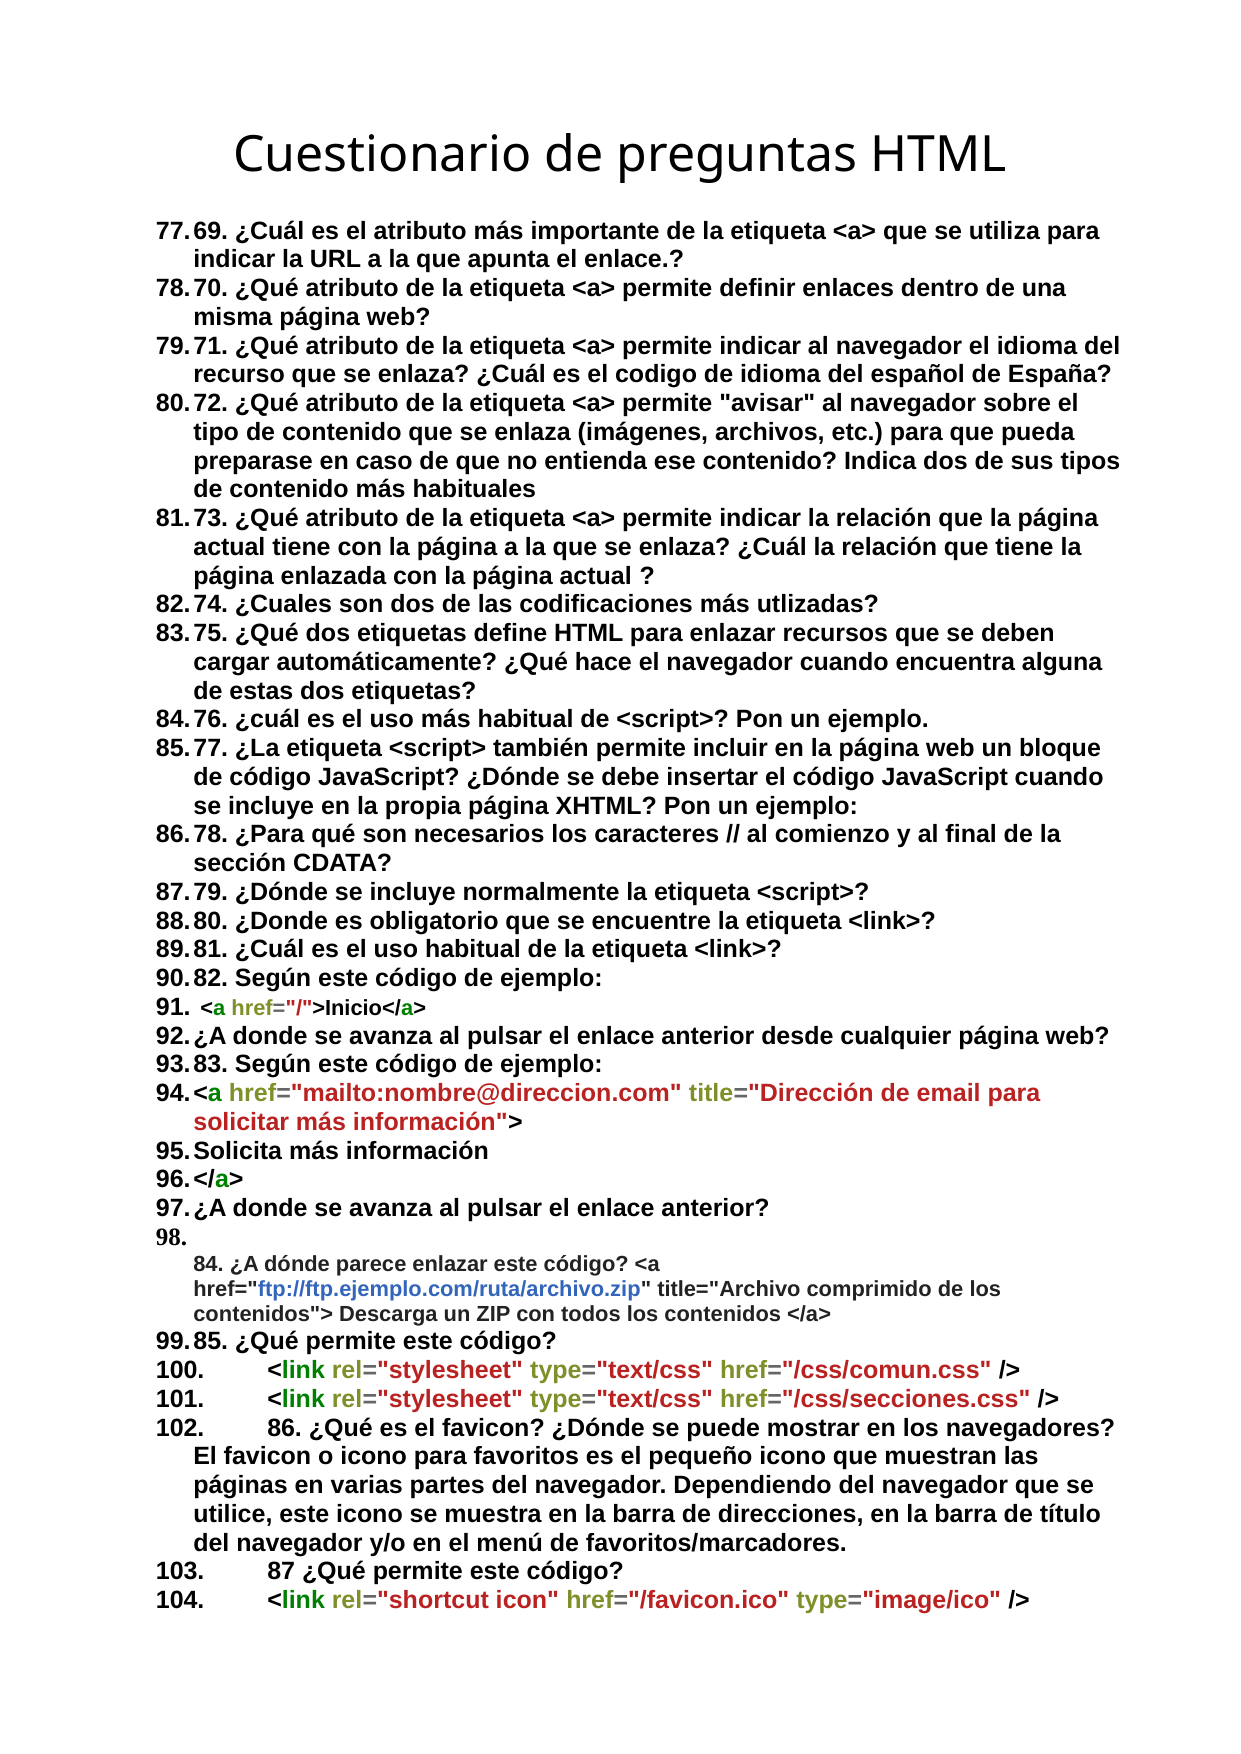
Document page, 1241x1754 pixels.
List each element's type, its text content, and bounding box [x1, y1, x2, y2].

list <a href="/">Inicio</a> [156, 992, 1122, 1021]
list 80. ¿Donde es obligatorio que se encuentre la etiqueta <link>? [156, 906, 1122, 934]
list <a href="mailto:nombre@direccion.com" title="Dirección de email para solicitar más información"> [156, 1078, 1122, 1136]
list 83. Según este código de ejemplo: [156, 1049, 1122, 1078]
list 74. ¿Cuales son dos de las codificaciones más utlizadas? [156, 589, 1122, 618]
list </a> [156, 1164, 1122, 1193]
list 81. ¿Cuál es el uso habitual de la etiqueta <link>? [156, 934, 1122, 963]
list <link rel="shortcut icon" href="/favicon.ico" type="image/ico" /> [156, 1585, 1122, 1614]
list 75. ¿Qué dos etiquetas define HTML para enlazar recursos que se deben cargar automáticamente? ¿Qué hace el navegador cuando encuentra alguna de estas dos etiquetas? [156, 618, 1122, 704]
list 70. ¿Qué atributo de la etiqueta <a> permite definir enlaces dentro de una misma página web? [156, 273, 1122, 331]
list 71. ¿Qué atributo de la etiqueta <a> permite indicar al navegador el idioma del recurso que se enlaza? ¿Cuál es el codigo de idioma del español de España? [156, 331, 1122, 388]
list 85. ¿Qué permite este código? [156, 1326, 1122, 1355]
list 79. ¿Dónde se incluye normalmente la etiqueta <script>? [156, 877, 1122, 906]
list ¿A donde se avanza al pulsar el enlace anterior desde cualquier página web? [156, 1021, 1122, 1049]
list Solicita más información [156, 1136, 1122, 1164]
list 84. ¿A dónde parece enlazar este código? <a href="ftp://ftp.ejemplo.com/ruta/archivo.zip" title="Archivo comprimido de los contenidos"> Descarga un ZIP con todos los contenidos </a> [156, 1222, 1122, 1326]
list 78. ¿Para qué son necesarios los caracteres // al comienzo y al final de la sección CDATA? [156, 819, 1122, 877]
list 86. ¿Qué es el favicon? ¿Dónde se puede mostrar en los navegadores? El favicon o icono para favoritos es el pequeño icono que muestran las páginas en varias partes del navegador. Dependiendo del navegador que se utilice, este icono se muestra en la barra de direcciones, en la barra de título del navegador y/o en el menú de favoritos/marcadores. [156, 1413, 1122, 1556]
list <link rel="stylesheet" type="text/css" href="/css/secciones.css" /> [156, 1384, 1122, 1413]
list 73. ¿Qué atributo de la etiqueta <a> permite indicar la relación que la página actual tiene con la página a la que se enlaza? ¿Cuál la relación que tiene la página enlazada con la página actual ? [156, 503, 1122, 589]
list 77. ¿La etiqueta <script> también permite incluir en la página web un bloque de código JavaScript? ¿Dónde se debe insertar el código JavaScript cuando se incluye en la propia página XHTML? Pon un ejemplo: [156, 733, 1122, 819]
list 87 ¿Qué permite este código? [156, 1556, 1122, 1585]
list 72. ¿Qué atributo de la etiqueta <a> permite "avisar" al navegador sobre el tipo de contenido que se enlaza (imágenes, archivos, etc.) para que pueda preparase en caso de que no entienda ese contenido? Indica dos de sus tipos de contenido más habituales [156, 388, 1122, 503]
list <link rel="stylesheet" type="text/css" href="/css/comun.css" /> [156, 1355, 1122, 1384]
list 69. ¿Cuál es el atributo más importante de la etiqueta <a> que se utiliza para indicar la URL a la que apunta el enlace.? [156, 216, 1122, 273]
list ¿A donde se avanza al pulsar el enlace anterior? [156, 1193, 1122, 1222]
list 82. Según este código de ejemplo: [156, 963, 1122, 992]
list 76. ¿cuál es el uso más habitual de <script>? Pon un ejemplo. [156, 704, 1122, 733]
